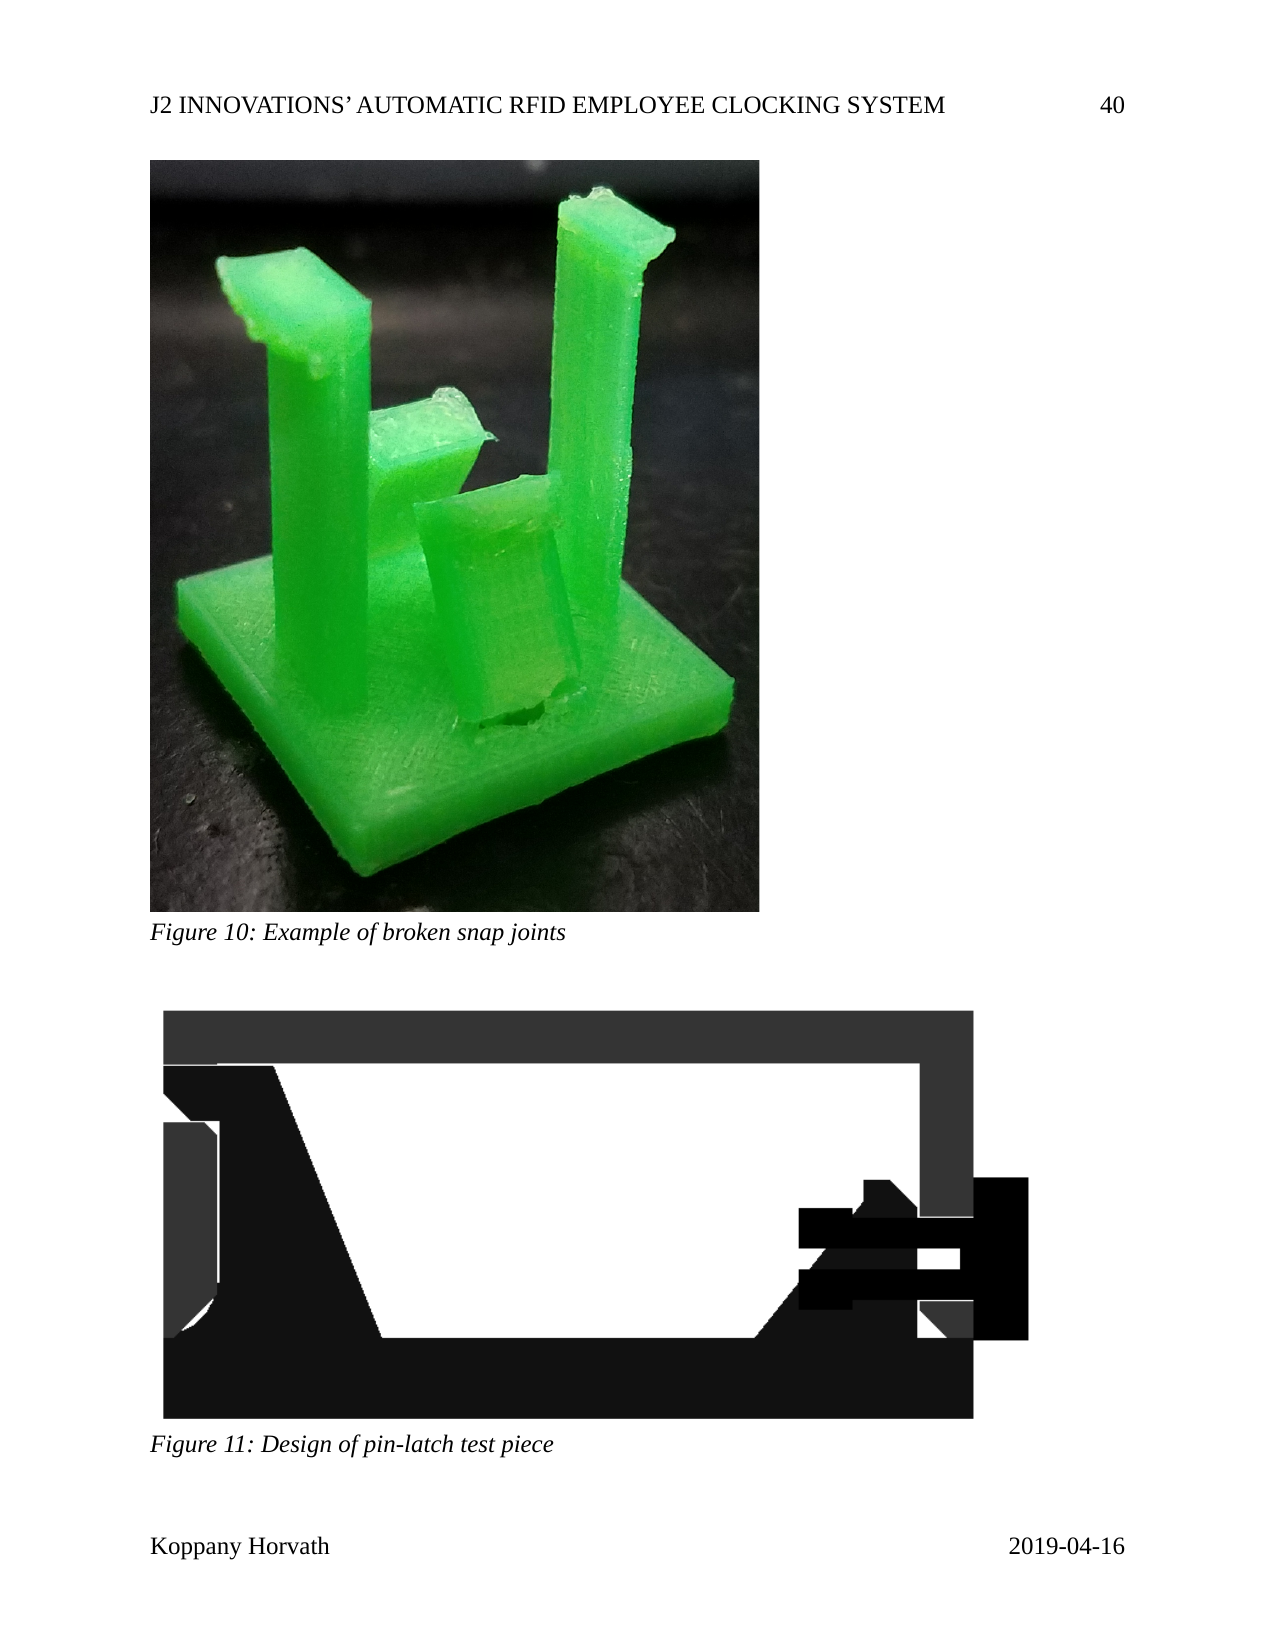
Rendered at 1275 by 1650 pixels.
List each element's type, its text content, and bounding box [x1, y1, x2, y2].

text Figure 10: Example of broken snap joints [150, 912, 759, 946]
text Figure 11: Design of pin-latch test piece [150, 1430, 1041, 1458]
picture [150, 160, 760, 912]
picture [150, 1002, 1042, 1430]
